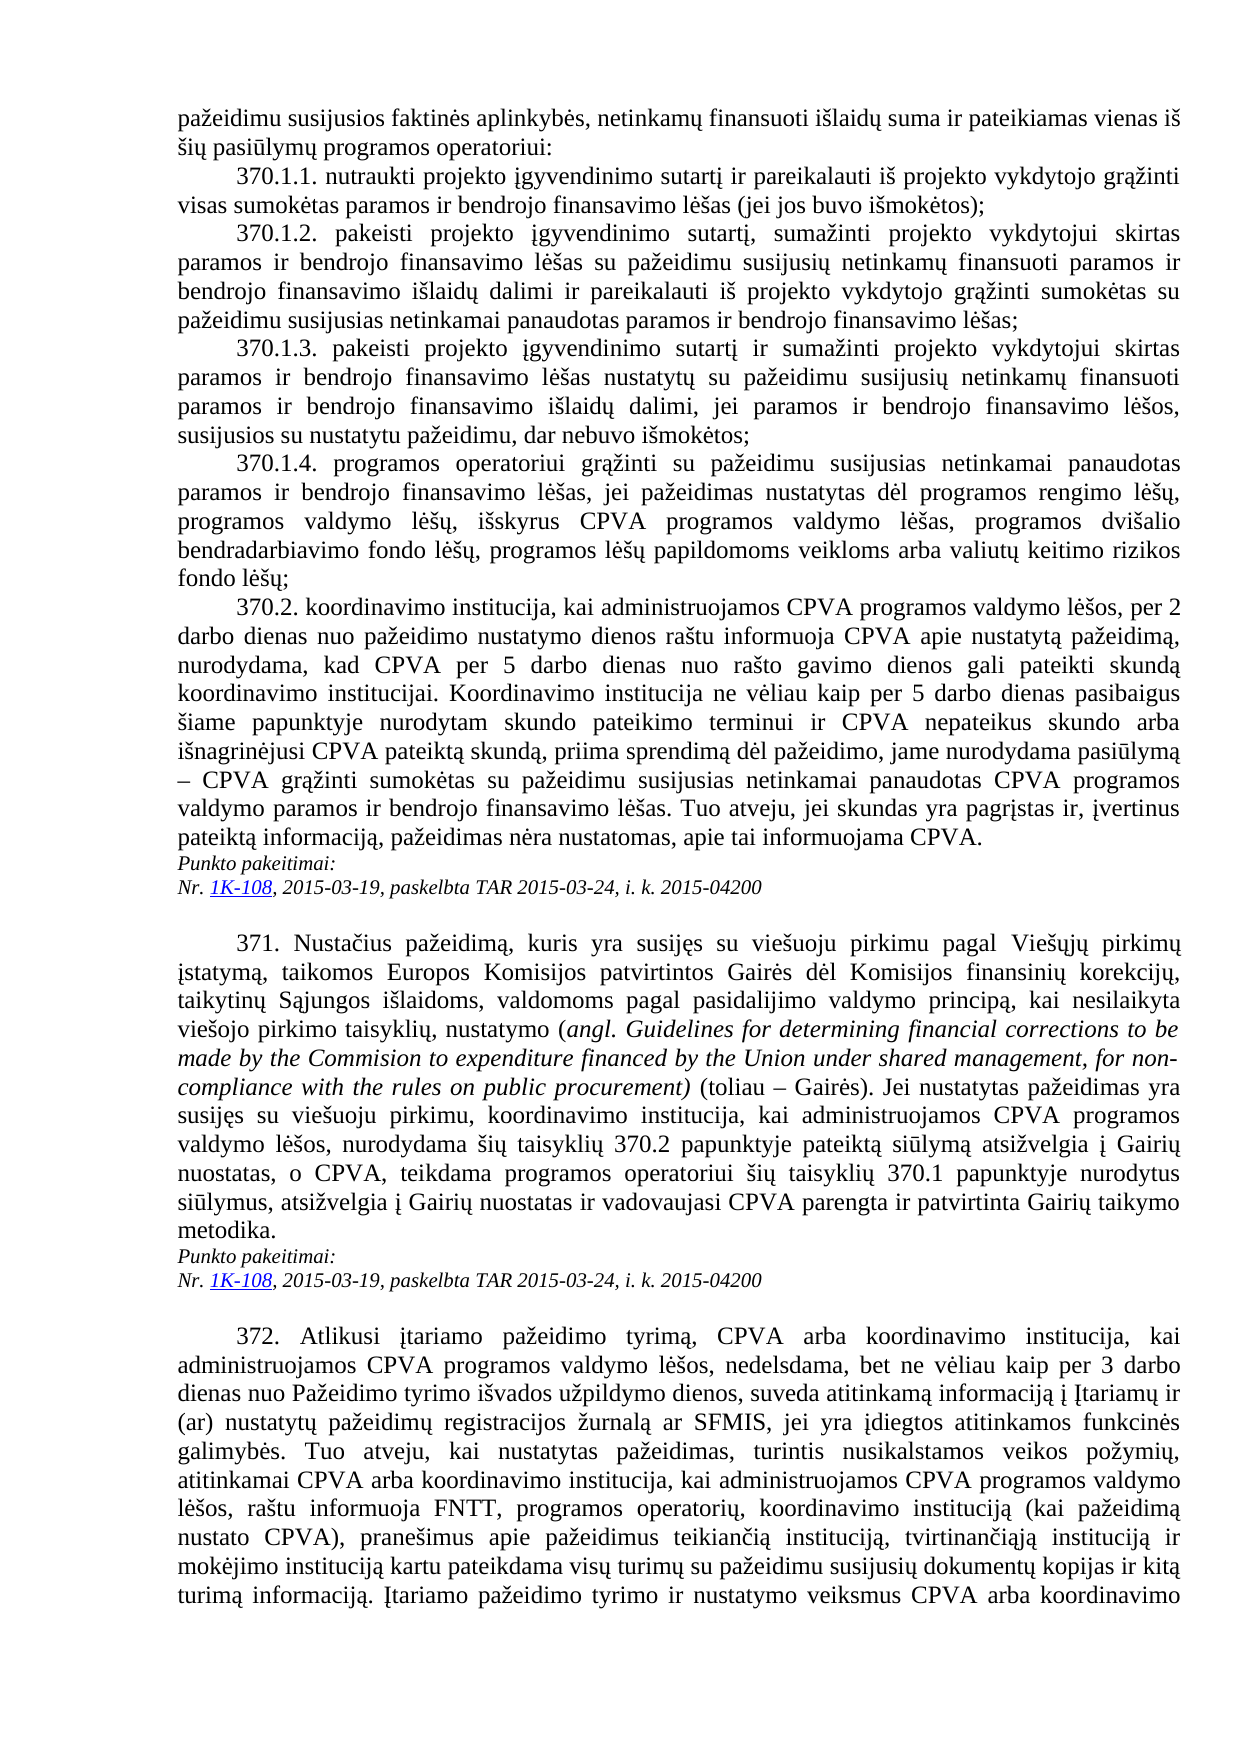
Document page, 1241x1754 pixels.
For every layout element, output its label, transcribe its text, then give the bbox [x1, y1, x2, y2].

text Punkto pakeitimai: [177, 851, 1181, 875]
text 371. Nustačius pažeidimą, kuris yra susijęs su viešuoju pirkimu pagal Viešųjų pirkimų įstatymą, taikomos Europos Komisijos patvirtintos Gairės dėl Komisijos finansinių korekcijų, taikytinų Sąjungos išlaidoms, valdomoms pagal pasidalijimo valdymo principą, kai nesilaikyta viešojo pirkimo taisyklių, nustatymo (angl. Guidelines for determining financial corrections to be made by the Commision to expenditure financed by the Union under shared management, for non-compliance with the rules on public procurement) (toliau – Gairės). Jei nustatytas pažeidimas yra susijęs su viešuoju pirkimu, koordinavimo institucija, kai administruojamos CPVA programos valdymo lėšos, nurodydama šių taisyklių 370.2 papunktyje pateiktą siūlymą atsižvelgia į Gairių nuostatas, o CPVA, teikdama programos operatoriui šių taisyklių 370.1 papunktyje nurodytus siūlymus, atsižvelgia į Gairių nuostatas ir vadovaujasi CPVA parengta ir patvirtinta Gairių taikymo metodika. [177, 928, 1181, 1244]
text 372. Atlikusi įtariamo pažeidimo tyrimą, CPVA arba koordinavimo institucija, kai administruojamos CPVA programos valdymo lėšos, nedelsdama, bet ne vėliau kaip per 3 darbo dienas nuo Pažeidimo tyrimo išvados užpildymo dienos, suveda atitinkamą informaciją į Įtariamų ir (ar) nustatytų pažeidimų registracijos žurnalą ar SFMIS, jei yra įdiegtos atitinkamos funkcinės galimybės. Tuo atveju, kai nustatytas pažeidimas, turintis nusikalstamos veikos požymių, atitinkamai CPVA arba koordinavimo institucija, kai administruojamos CPVA programos valdymo lėšos, raštu informuoja FNTT, programos operatorių, koordinavimo instituciją (kai pažeidimą nustato CPVA), pranešimus apie pažeidimus teikiančią instituciją, tvirtinančiąją instituciją ir mokėjimo instituciją kartu pateikdama visų turimų su pažeidimu susijusių dokumentų kopijas ir kitą turimą informaciją. Įtariamo pažeidimo tyrimo ir nustatymo veiksmus CPVA arba koordinavimo [177, 1321, 1181, 1608]
text Nr. 1K-108, 2015-03-19, paskelbta TAR 2015-03-24, i. k. 2015-04200 [177, 875, 1181, 899]
text 370.1.4. programos operatoriui grąžinti su pažeidimu susijusias netinkamai panaudotas paramos ir bendrojo finansavimo lėšas, jei pažeidimas nustatytas dėl programos rengimo lėšų, programos valdymo lėšų, išskyrus CPVA programos valdymo lėšas, programos dvišalio bendradarbiavimo fondo lėšų, programos lėšų papildomoms veikloms arba valiutų keitimo rizikos fondo lėšų; [177, 448, 1181, 592]
text Nr. 1K-108, 2015-03-19, paskelbta TAR 2015-03-24, i. k. 2015-04200 [177, 1268, 1181, 1292]
text 370.1.3. pakeisti projekto įgyvendinimo sutartį ir sumažinti projekto vykdytojui skirtas paramos ir bendrojo finansavimo lėšas nustatytų su pažeidimu susijusių netinkamų finansuoti paramos ir bendrojo finansavimo išlaidų dalimi, jei paramos ir bendrojo finansavimo lėšos, susijusios su nustatytu pažeidimu, dar nebuvo išmokėtos; [177, 333, 1181, 448]
text 370.2. koordinavimo institucija, kai administruojamos CPVA programos valdymo lėšos, per 2 darbo dienas nuo pažeidimo nustatymo dienos raštu informuoja CPVA apie nustatytą pažeidimą, nurodydama, kad CPVA per 5 darbo dienas nuo rašto gavimo dienos gali pateikti skundą koordinavimo institucijai. Koordinavimo institucija ne vėliau kaip per 5 darbo dienas pasibaigus šiame papunktyje nurodytam skundo pateikimo terminui ir CPVA nepateikus skundo arba išnagrinėjusi CPVA pateiktą skundą, priima sprendimą dėl pažeidimo, jame nurodydama pasiūlymą – CPVA grąžinti sumokėtas su pažeidimu susijusias netinkamai panaudotas CPVA programos valdymo paramos ir bendrojo finansavimo lėšas. Tuo atveju, jei skundas yra pagrįstas ir, įvertinus pateiktą informaciją, pažeidimas nėra nustatomas, apie tai informuojama CPVA. [177, 592, 1181, 851]
text pažeidimu susijusios faktinės aplinkybės, netinkamų finansuoti išlaidų suma ir pateikiamas vienas iš šių pasiūlymų programos operatoriui: [177, 103, 1181, 161]
text 370.1.1. nutraukti projekto įgyvendinimo sutartį ir pareikalauti iš projekto vykdytojo grąžinti visas sumokėtas paramos ir bendrojo finansavimo lėšas (jei jos buvo išmokėtos); [177, 161, 1181, 218]
text 370.1.2. pakeisti projekto įgyvendinimo sutartį, sumažinti projekto vykdytojui skirtas paramos ir bendrojo finansavimo lėšas su pažeidimu susijusių netinkamų finansuoti paramos ir bendrojo finansavimo išlaidų dalimi ir pareikalauti iš projekto vykdytojo grąžinti sumokėtas su pažeidimu susijusias netinkamai panaudotas paramos ir bendrojo finansavimo lėšas; [177, 218, 1181, 333]
text Punkto pakeitimai: [177, 1244, 1181, 1268]
